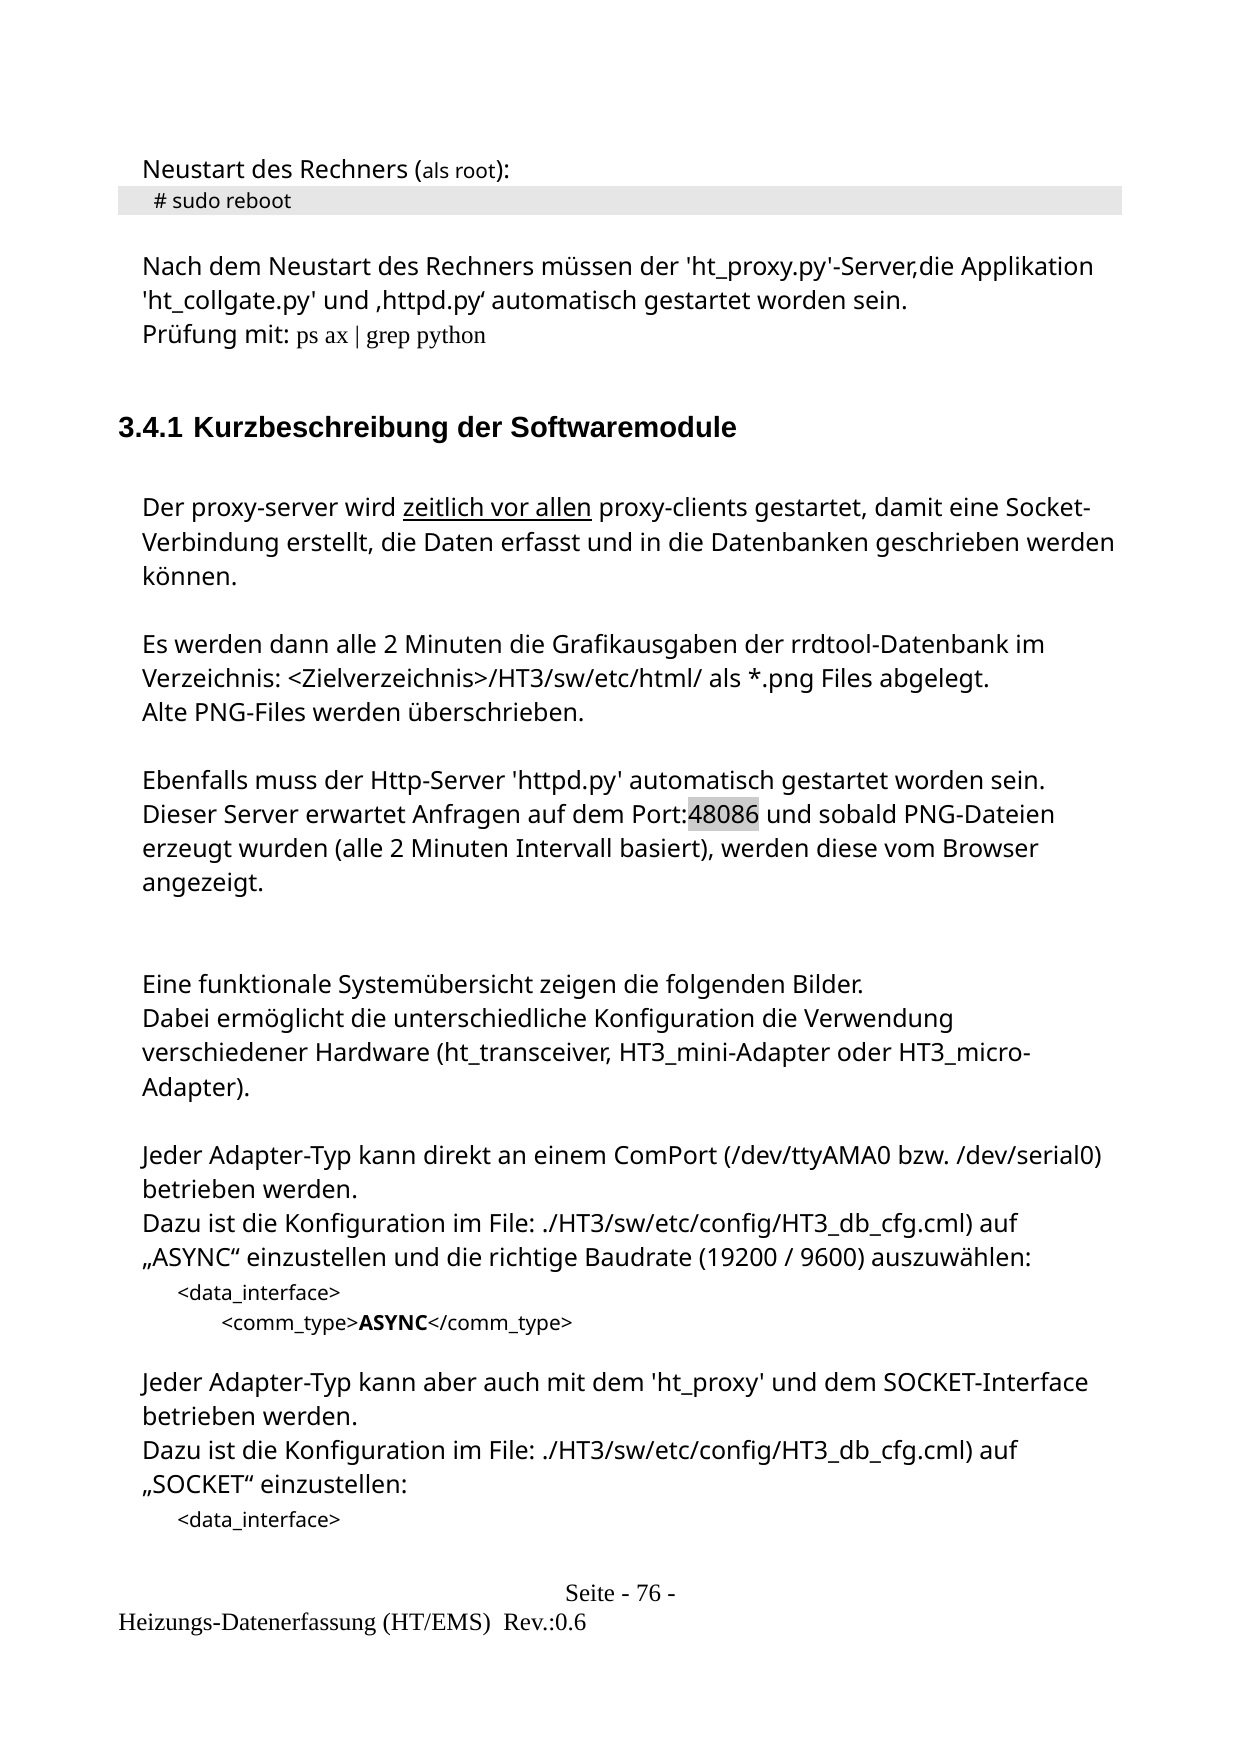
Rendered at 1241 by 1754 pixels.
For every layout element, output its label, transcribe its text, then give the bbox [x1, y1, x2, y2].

text Der proxy-server wird zeitlich vor allen proxy-clients gestartet, damit eine Socket-Verbindung erstellt, die Daten erfasst und in die Datenbanken geschrieben werden können. [142, 456, 1122, 592]
text Ebenfalls muss der Http-Server 'httpd.py' automatisch gestartet worden sein. Dieser Server erwartet Anfragen auf dem Port:48086 und sobald PNG-Dateien erzeugt wurden (alle 2 Minuten Intervall basiert), werden diese vom Browser angezeigt. [142, 763, 1122, 899]
text Eine funktionale Systemübersicht zeigen die folgenden Bilder. Dabei ermöglicht die unterschiedliche Konfiguration die Verwendung verschiedener Hardware (ht_transceiver, HT3_mini-Adapter oder HT3_micro-Adapter). Jeder Adapter-Typ kann direkt an einem ComPort (/dev/ttyAMA0 bzw. /dev/serial0) betrieben werden. Dazu ist die Konfiguration im File: ./HT3/sw/etc/config/HT3_db_cfg.cml) auf „ASYNC“ einzustellen und die richtige Baudrate (19200 / 9600) auszuwählen: [142, 967, 1122, 1273]
text <data_interface> <comm_type>ASYNC</comm_type> [142, 1273, 1122, 1336]
text Es werden dann alle 2 Minuten die Grafikausgaben der rrdtool-Datenbank im Verzeichnis: <Zielverzeichnis>/HT3/sw/etc/html/ als *.png Files abgelegt. Alte PNG-Files werden überschrieben. [142, 626, 1122, 728]
text Jeder Adapter-Typ kann aber auch mit dem 'ht_proxy' und dem SOCKET-Interface betrieben werden. Dazu ist die Konfiguration im File: ./HT3/sw/etc/config/HT3_db_cfg.cml) auf „SOCKET“ einzustellen: [142, 1364, 1122, 1501]
subtitle Kurzbeschreibung der Softwaremodule [118, 410, 1122, 443]
text <data_interface> [142, 1501, 1122, 1535]
text Neustart des Rechners (als root): [142, 152, 1122, 186]
text # sudo reboot [118, 186, 1122, 215]
text Nach dem Neustart des Rechners müssen der 'ht_proxy.py'-Server,die Applikation 'ht_collgate.py' und ‚httpd.py‘ automatisch gestartet worden sein. Prüfung mit: ps ax | grep python [142, 249, 1122, 351]
